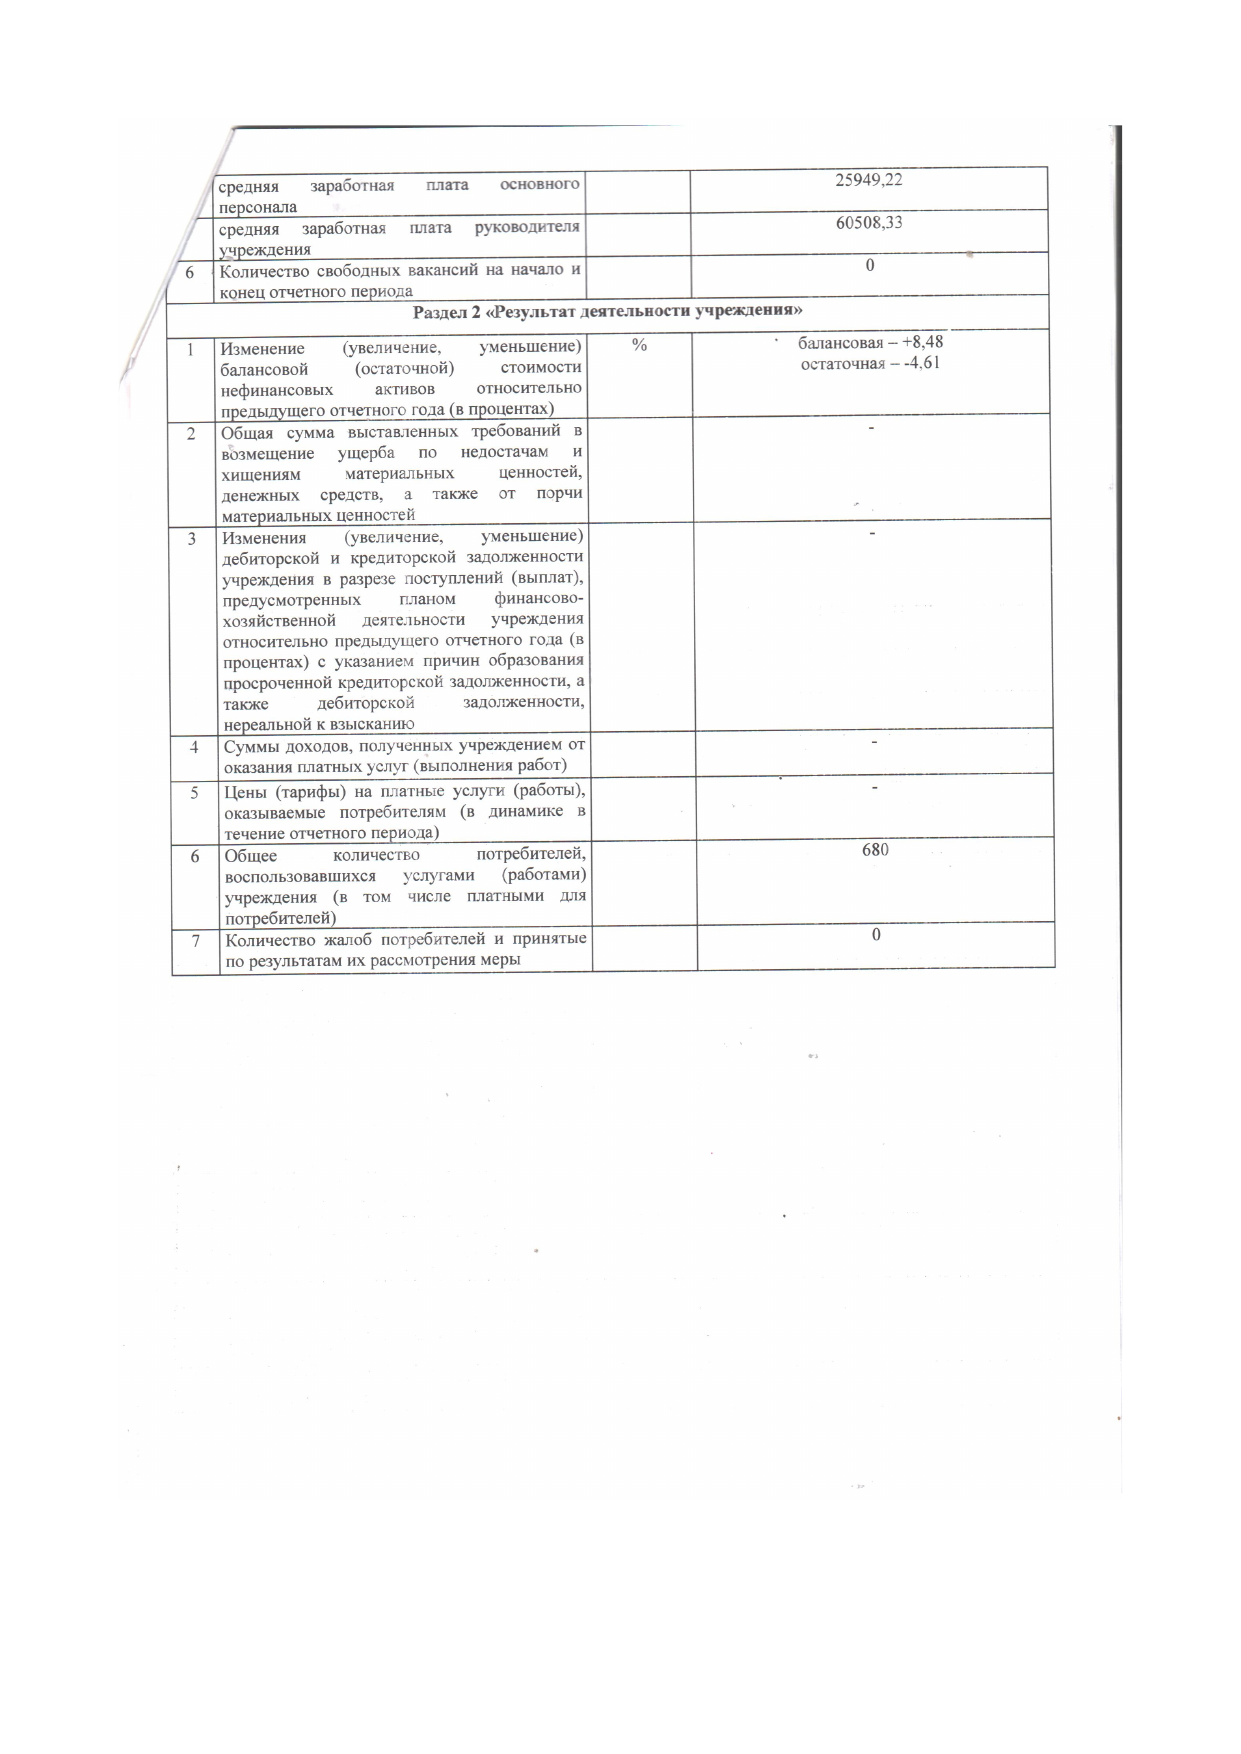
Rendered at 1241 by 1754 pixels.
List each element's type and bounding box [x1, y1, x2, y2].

picture [118, 118, 1123, 1500]
